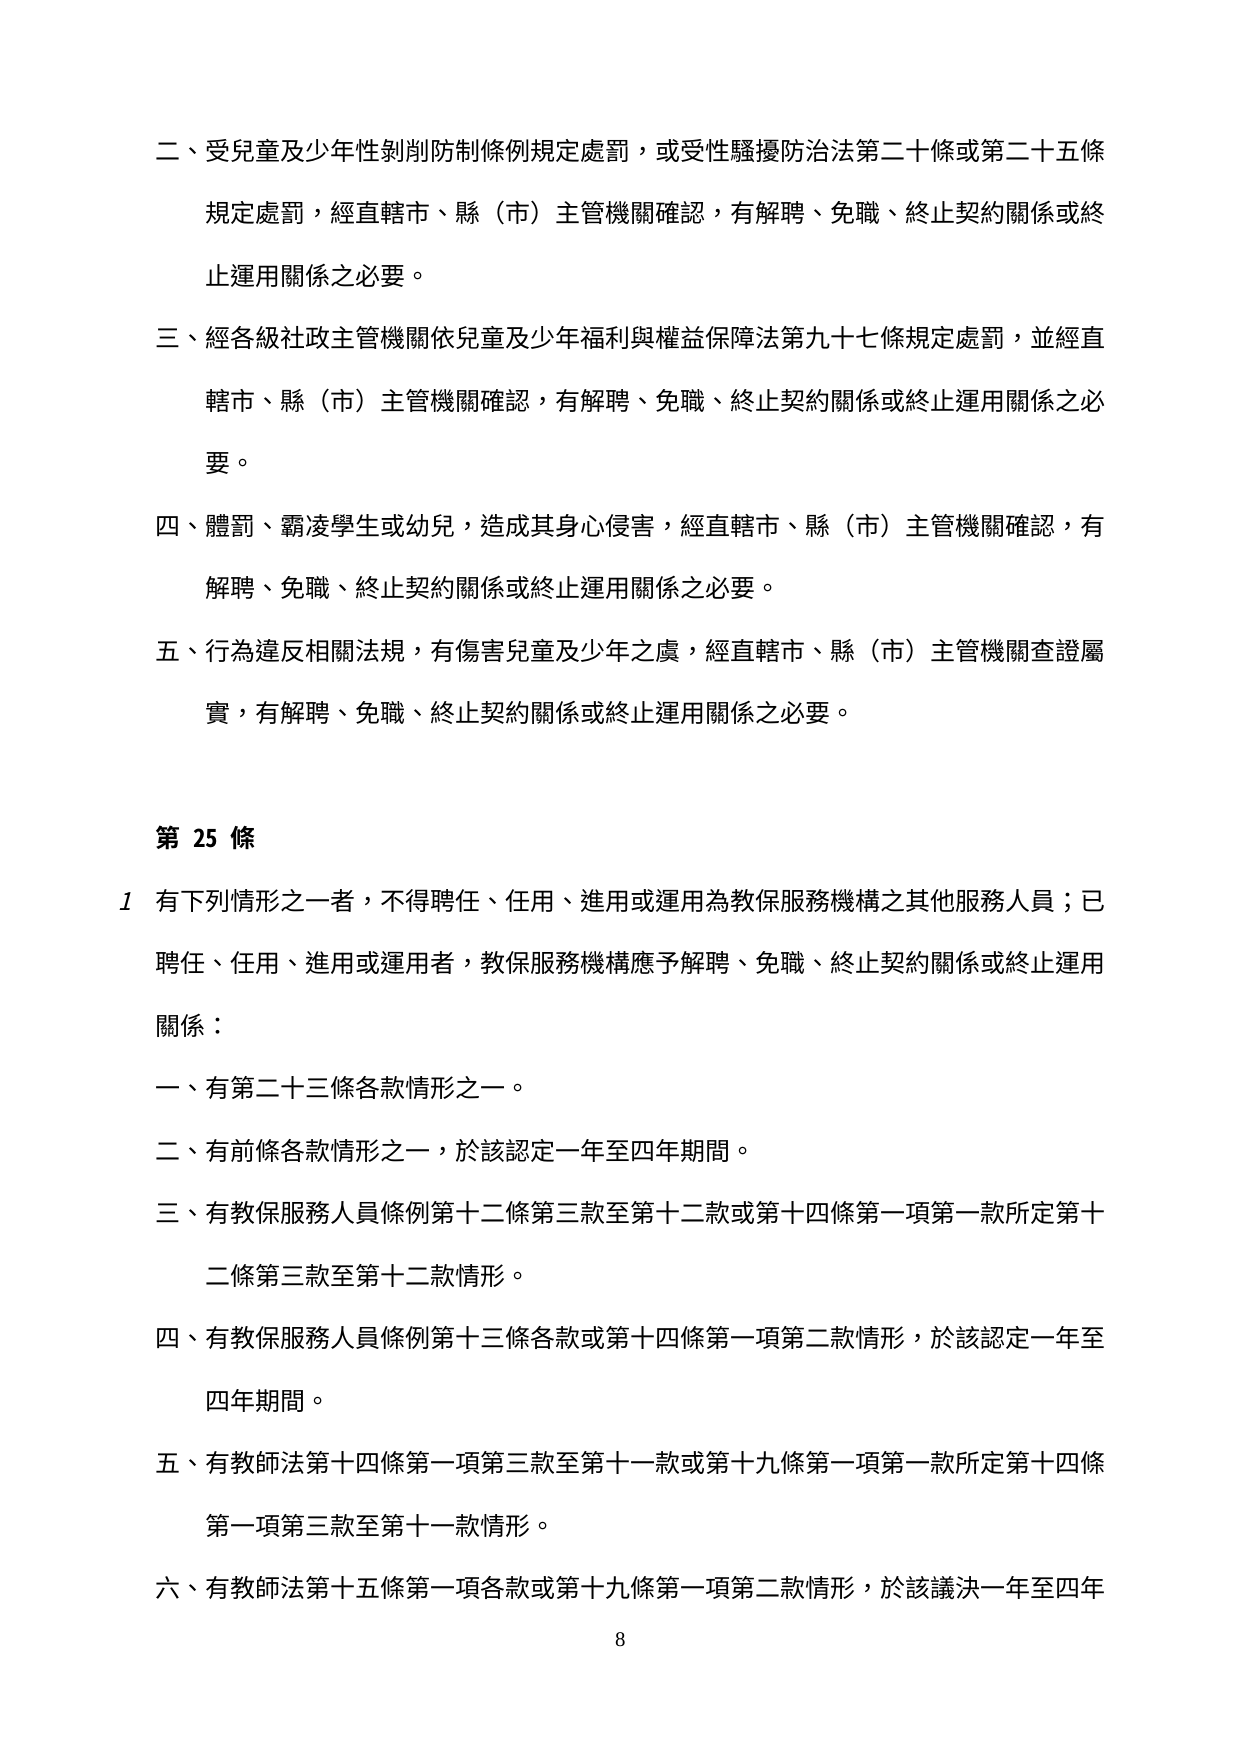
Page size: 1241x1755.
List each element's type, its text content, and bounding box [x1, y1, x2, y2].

text 三、經各級社政主管機關依兒童及少年福利與權益保障法第九十七條規定處罰，並經直轄市、縣（市）主管機關確認，有解聘、免職、終止契約關係或終止運用關係之必要。 [156, 295, 1122, 483]
text 五、行為違反相關法規，有傷害兒童及少年之虞，經直轄市、縣（市）主管機關查證屬實，有解聘、免職、終止契約關係或終止運用關係之必要。 [156, 608, 1122, 733]
text 四、體罰、霸凌學生或幼兒，造成其身心侵害，經直轄市、縣（市）主管機關確認，有解聘、免職、終止契約關係或終止運用關係之必要。 [156, 483, 1122, 608]
text 六、有教師法第十五條第一項各款或第十九條第一項第二款情形，於該議決一年至四年 [156, 1545, 1122, 1608]
text 五、有教師法第十四條第一項第三款至第十一款或第十九條第一項第一款所定第十四條第一項第三款至第十一款情形。 [156, 1420, 1122, 1545]
text 三、有教保服務人員條例第十二條第三款至第十二款或第十四條第一項第一款所定第十二條第三款至第十二款情形。 [156, 1170, 1122, 1295]
text 1 有下列情形之一者，不得聘任、任用、進用或運用為教保服務機構之其他服務人員；已聘任、任用、進用或運用者，教保服務機構應予解聘、免職、終止契約關係或終止運用關係： [118, 858, 1122, 1045]
text 四、有教保服務人員條例第十三條各款或第十四條第一項第二款情形，於該認定一年至四年期間。 [156, 1295, 1122, 1420]
text 二、有前條各款情形之一，於該認定一年至四年期間。 [156, 1108, 1122, 1170]
text 第 25 條 [156, 795, 1122, 858]
text 一、有第二十三條各款情形之一。 [156, 1045, 1122, 1108]
text 二、受兒童及少年性剝削防制條例規定處罰，或受性騷擾防治法第二十條或第二十五條規定處罰，經直轄市、縣（市）主管機關確認，有解聘、免職、終止契約關係或終止運用關係之必要。 [156, 108, 1122, 295]
